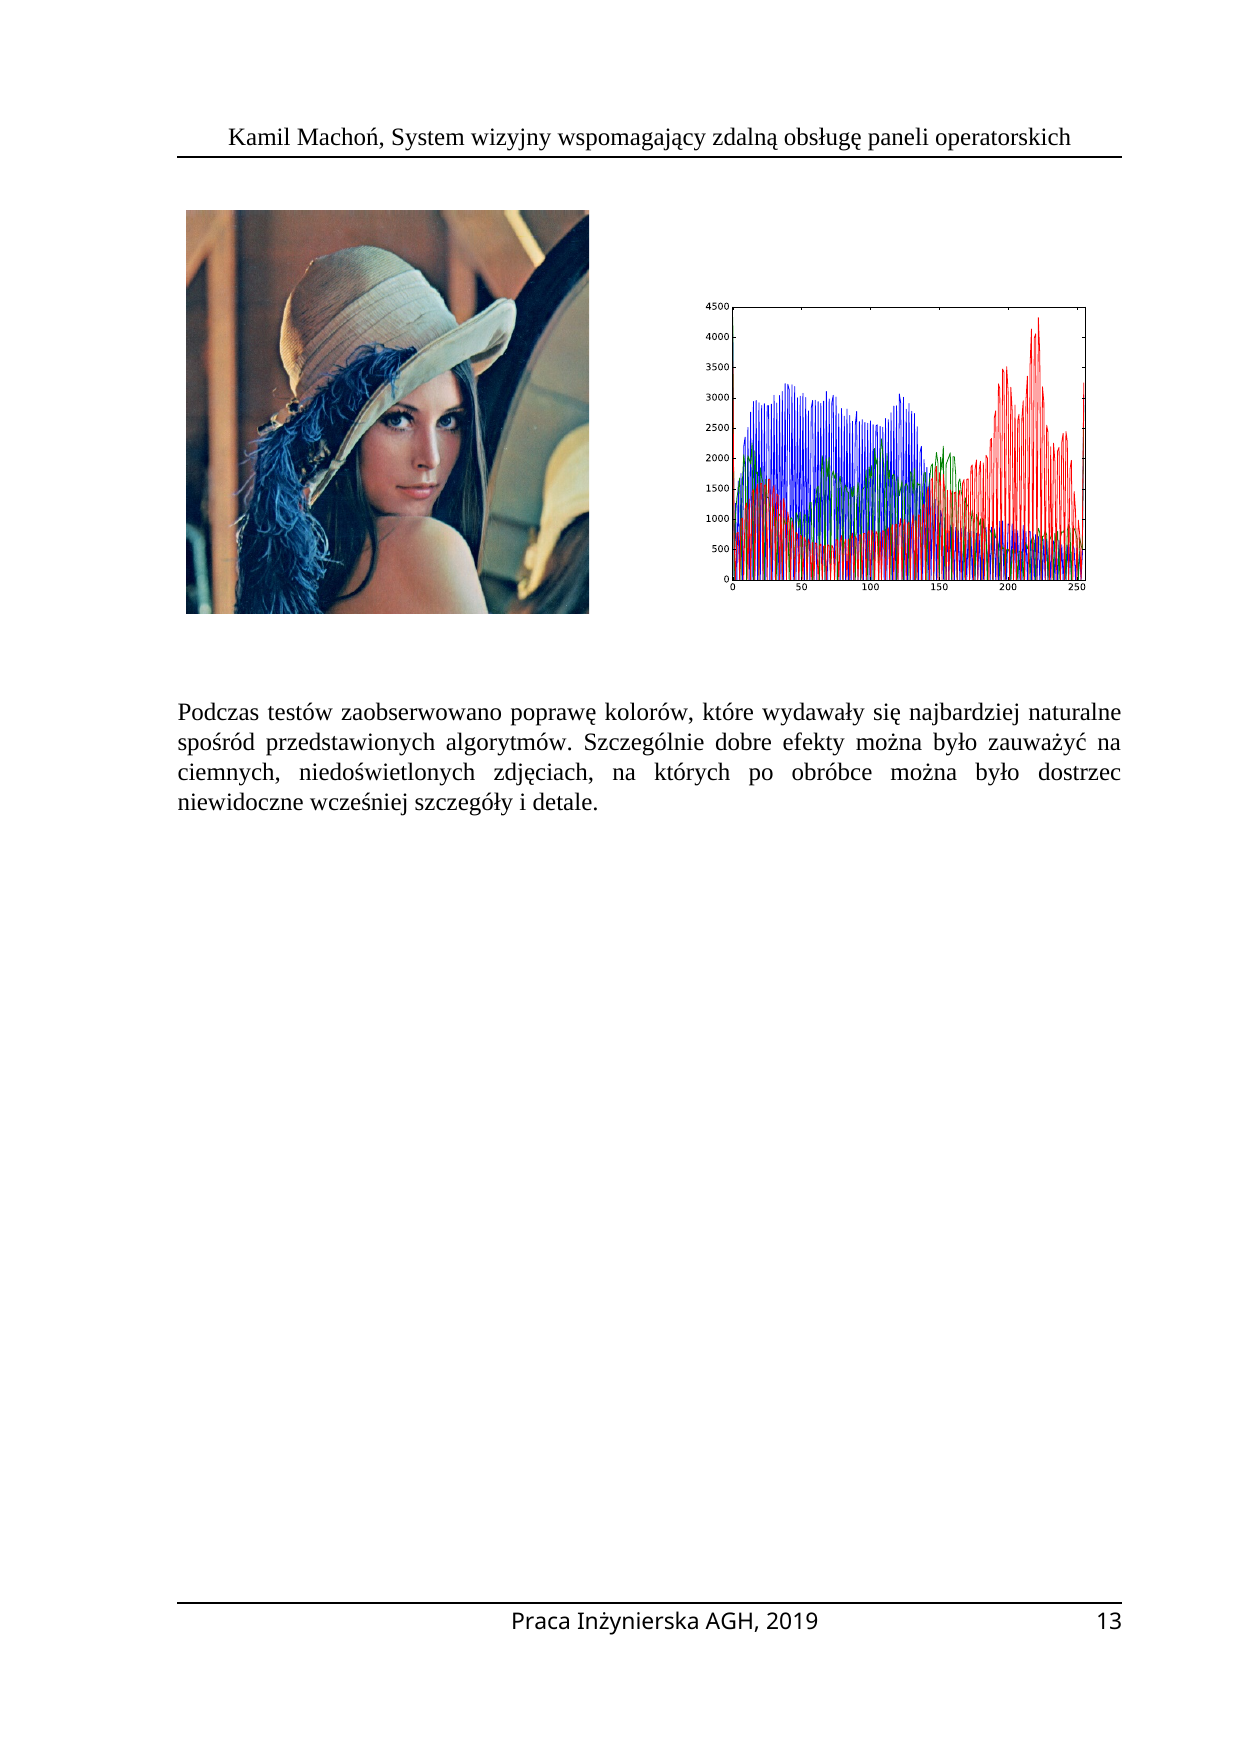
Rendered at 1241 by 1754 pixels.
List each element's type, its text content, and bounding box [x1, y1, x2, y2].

text Podczas testów zaobserwowano poprawę kolorów, które wydawały się najbardziej naturalne spośród przedstawionych algorytmów. Szczególnie dobre efekty można było zauważyć na ciemnych, niedoświetlonych zdjęciach, na których po obróbce można było dostrzec niewidoczne wcześniej szczegóły i detale. [177, 697, 1122, 816]
picture [186, 210, 590, 614]
